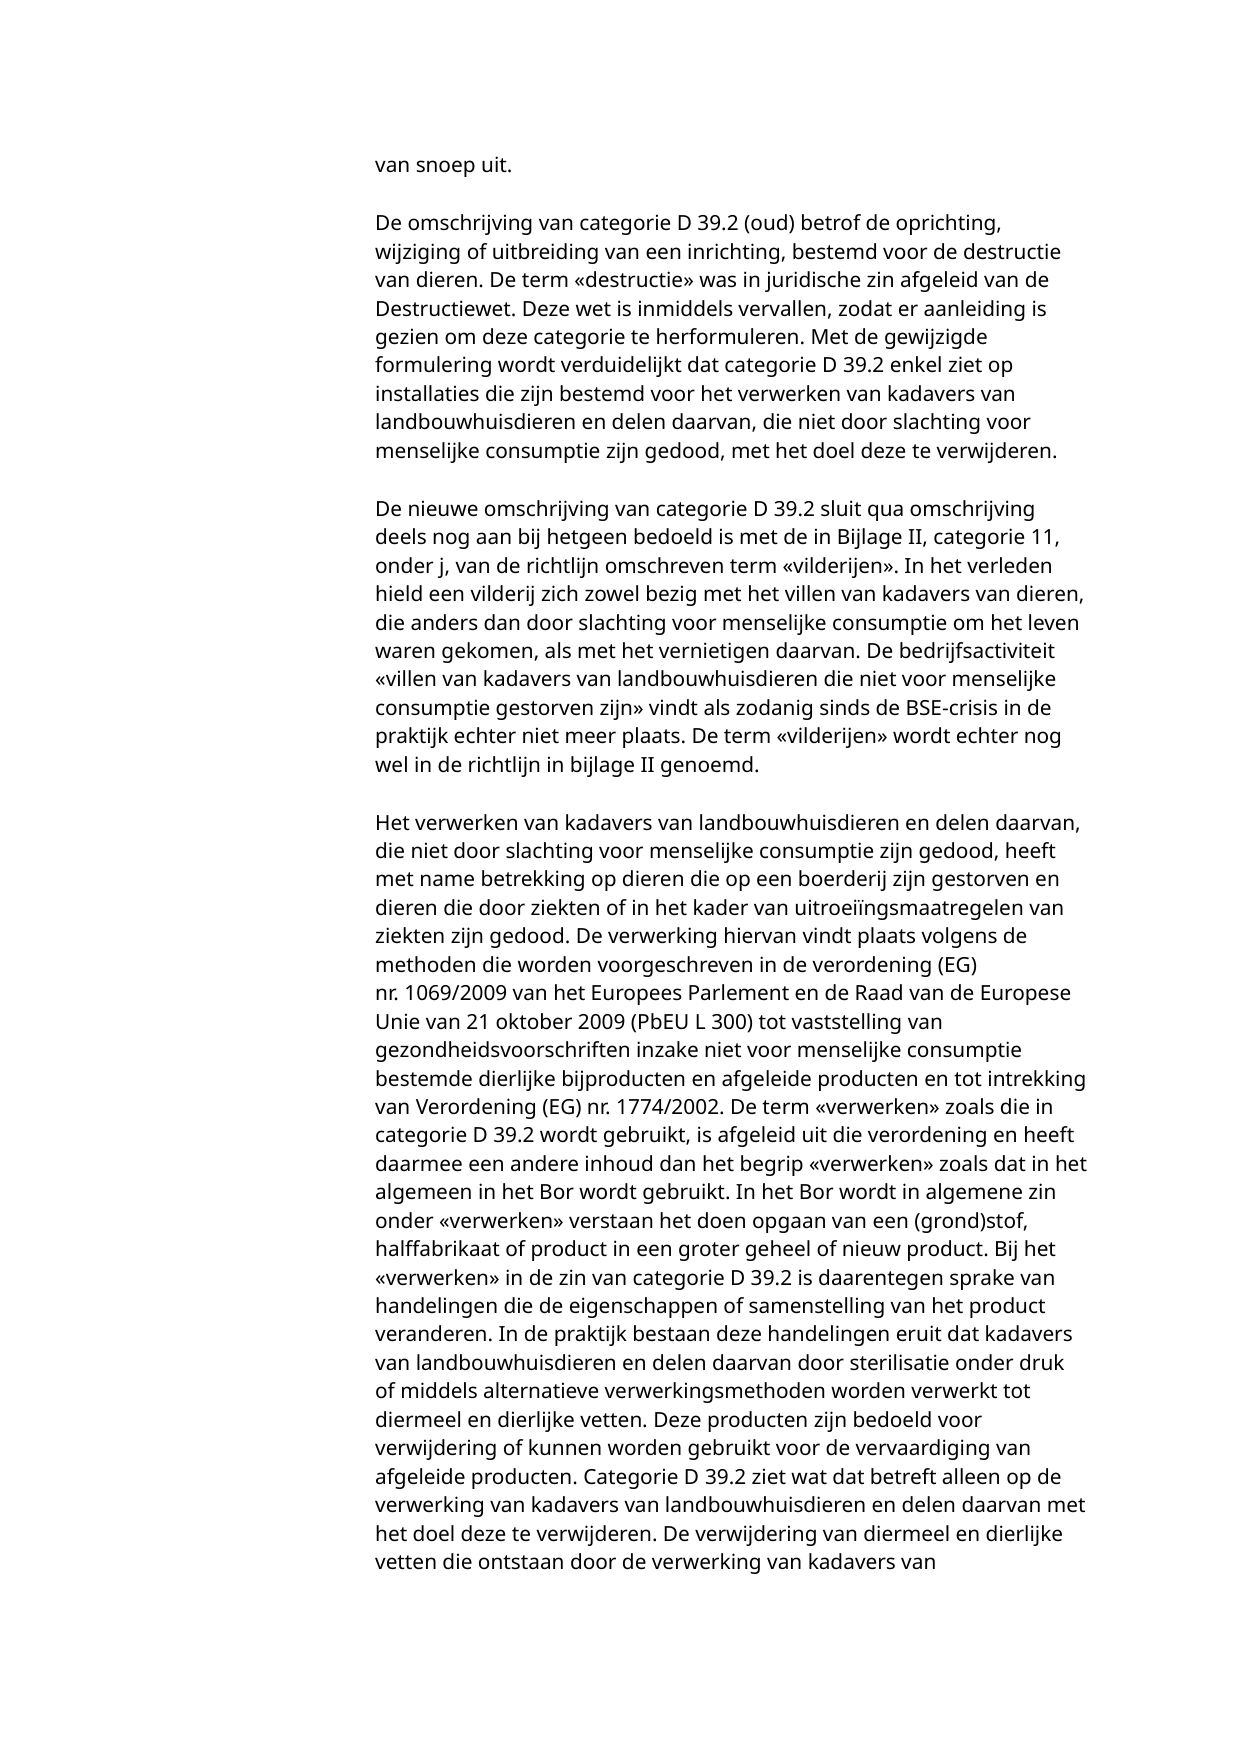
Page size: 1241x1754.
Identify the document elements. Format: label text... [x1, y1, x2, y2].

text van snoep uit. [375, 150, 1090, 178]
text Het verwerken van kadavers van landbouwhuisdieren en delen daarvan, die niet door slachting voor menselijke consumptie zijn gedood, heeft met name betrekking op dieren die op een boerderij zijn gestorven en dieren die door ziekten of in het kader van uitroeiïngsmaatregelen van ziekten zijn gedood. De verwerking hiervan vindt plaats volgens de methoden die worden voorgeschreven in de verordening (EG) nr. 1069/2009 van het Europees Parlement en de Raad van de Europese Unie van 21 oktober 2009 (PbEU L 300) tot vaststelling van gezondheidsvoorschriften inzake niet voor menselijke consumptie bestemde dierlijke bijproducten en afgeleide producten en tot intrekking van Verordening (EG) nr. 1774/2002. De term «verwerken» zoals die in categorie D 39.2 wordt gebruikt, is afgeleid uit die verordening en heeft daarmee een andere inhoud dan het begrip «verwerken» zoals dat in het algemeen in het Bor wordt gebruikt. In het Bor wordt in algemene zin onder «verwerken» verstaan het doen opgaan van een (grond)stof, halffabrikaat of product in een groter geheel of nieuw product. Bij het «verwerken» in de zin van categorie D 39.2 is daarentegen sprake van handelingen die de eigenschappen of samenstelling van het product veranderen. In de praktijk bestaan deze handelingen eruit dat kadavers van landbouwhuisdieren en delen daarvan door sterilisatie onder druk of middels alternatieve verwerkingsmethoden worden verwerkt tot diermeel en dierlijke vetten. Deze producten zijn bedoeld voor verwijdering of kunnen worden gebruikt voor de vervaardiging van afgeleide producten. Categorie D 39.2 ziet wat dat betreft alleen op de verwerking van kadavers van landbouwhuisdieren en delen daarvan met het doel deze te verwijderen. De verwijdering van diermeel en dierlijke vetten die ontstaan door de verwerking van kadavers van [375, 808, 1090, 1576]
text De omschrijving van categorie D 39.2 (oud) betrof de oprichting, wijziging of uitbreiding van een inrichting, bestemd voor de destructie van dieren. De term «destructie» was in juridische zin afgeleid van de Destructiewet. Deze wet is inmiddels vervallen, zodat er aanleiding is gezien om deze categorie te herformuleren. Met de gewijzigde formulering wordt verduidelijkt dat categorie D 39.2 enkel ziet op installaties die zijn bestemd voor het verwerken van kadavers van landbouwhuisdieren en delen daarvan, die niet door slachting voor menselijke consumptie zijn gedood, met het doel deze te verwijderen. [375, 208, 1090, 464]
text De nieuwe omschrijving van categorie D 39.2 sluit qua omschrijving deels nog aan bij hetgeen bedoeld is met de in Bijlage II, categorie 11, onder j, van de richtlijn omschreven term «vilderijen». In het verleden hield een vilderij zich zowel bezig met het villen van kadavers van dieren, die anders dan door slachting voor menselijke consumptie om het leven waren gekomen, als met het vernietigen daarvan. De bedrijfsactiviteit «villen van kadavers van landbouwhuisdieren die niet voor menselijke consumptie gestorven zijn» vindt als zodanig sinds de BSE-crisis in de praktijk echter niet meer plaats. De term «vilderijen» wordt echter nog wel in de richtlijn in bijlage II genoemd. [375, 494, 1090, 778]
